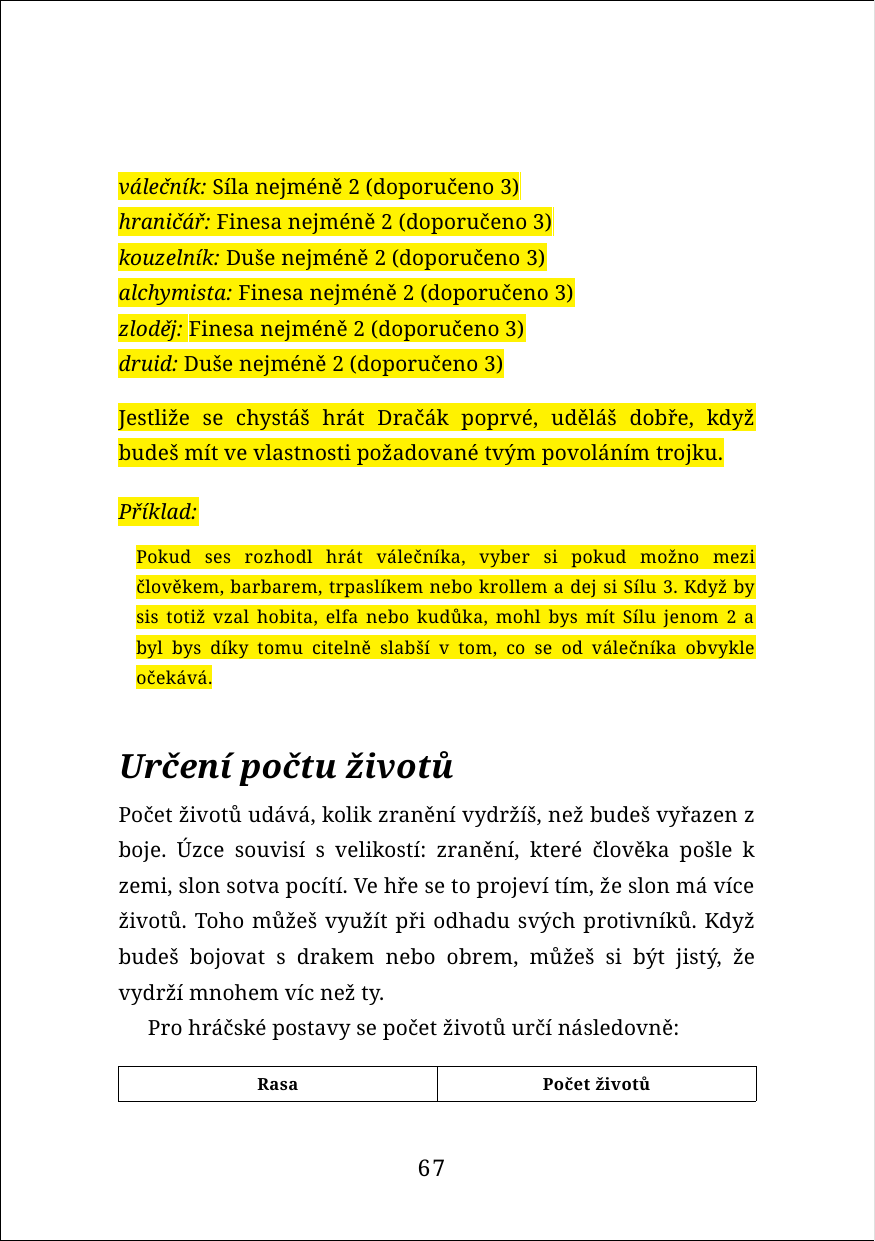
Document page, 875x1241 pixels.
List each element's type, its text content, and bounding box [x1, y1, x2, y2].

table_header Rasa [119, 1067, 437, 1101]
text Pokud ses rozhodl hrát válečníka, vyber si pokud možno mezi člověkem, barbarem, trpaslíkem nebo krollem a dej si Sílu 3. Když by sis totiž vzal hobita, elfa nebo kudůka, mohl bys mít Sílu jenom 2 a byl bys díky tomu citelně slabší v tom, co se od válečníka obvykle očekává. [136, 544, 756, 689]
text válečník: Síla nejméně 2 (doporučeno 3) hraničář: Finesa nejméně 2 (doporučeno 3) kouzelník: Duše nejméně 2 (doporučeno 3) alchymista: Finesa nejméně 2 (doporučeno 3) zloděj: Finesa nejméně 2 (doporučeno 3) druid: Duše nejméně 2 (doporučeno 3) [118, 172, 756, 378]
text Jestliže se chystáš hrát Dračák poprvé, uděláš dobře, když budeš mít ve vlastnosti požadované tvým povoláním trojku. [118, 403, 756, 467]
text Příklad: [118, 497, 756, 526]
table_header Počet životů [438, 1067, 756, 1101]
subtitle Určení počtu životů [118, 743, 756, 788]
text Počet životů udává, kolik zranění vydržíš, než budeš vyřazen z boje. Úzce souvisí s velikostí: zranění, které člověka pošle k zemi, slon sotva pocítí. Ve hře se to projeví tím, že slon má více životů. Toho můžeš využít při odhadu svých protivníků. Když budeš bojovat s drakem nebo obrem, můžeš si být jistý, že vydrží mnohem víc než ty. Pro hráčské postavy se počet životů určí následovně: [118, 800, 756, 1042]
